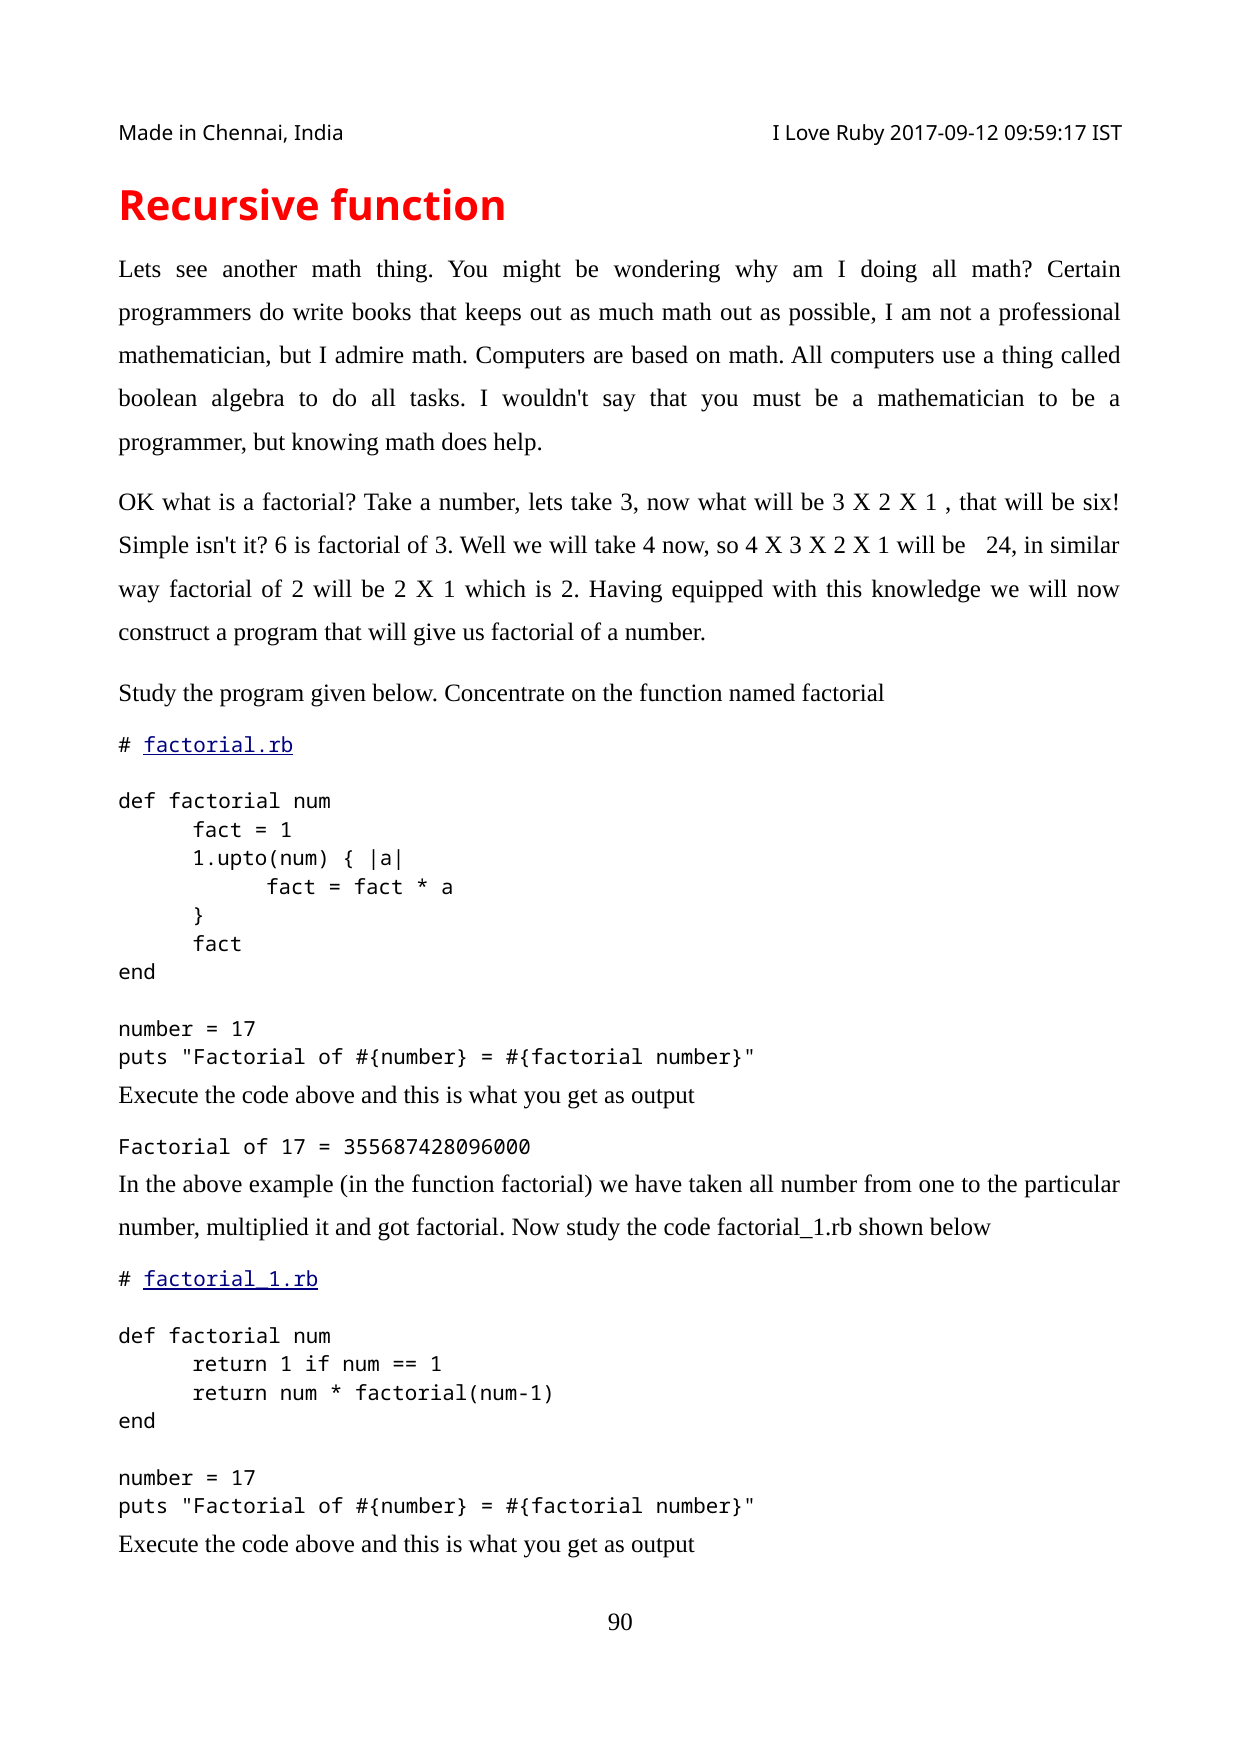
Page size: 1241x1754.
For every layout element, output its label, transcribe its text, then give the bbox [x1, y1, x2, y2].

text end [118, 957, 1122, 986]
text OK what is a factorial? Take a number, lets take 3, now what will be 3 X 2 X 1 , that will be six! Simple isn't it? 6 is factorial of 3. Well we will take 4 now, so 4 X 3 X 2 X 1 will be 24, in similar way factorial of 2 will be 2 X 1 which is 2. Having equipped with this knowledge we will now construct a program that will give us factorial of a number. [118, 487, 1122, 646]
subtitle Recursive function [118, 176, 1122, 233]
text fact = 1 [118, 815, 1122, 843]
text puts "Factorial of #{number} = #{factorial number}" [118, 1492, 1122, 1520]
text Study the program given below. Concentrate on the function named factorial [118, 678, 1122, 706]
text # factorial_1.rb [118, 1264, 1122, 1293]
text # factorial.rb [118, 730, 1122, 758]
text def factorial num [118, 1321, 1122, 1349]
text fact [118, 929, 1122, 957]
text In the above example (in the function factorial) we have taken all number from one to the particular number, multiplied it and got factorial. Now study the code factorial_1.rb shown below [118, 1169, 1122, 1241]
text Lets see another math thing. You might be wondering why am I doing all math? Certain programmers do write books that keeps out as much math out as possible, I am not a professional mathematician, but I admire math. Computers are based on math. All computers use a thing called boolean algebra to do all tasks. I wouldn't say that you must be a mathematician to be a programmer, but knowing math does help. [118, 254, 1122, 455]
text number = 17 [118, 1463, 1122, 1492]
text return num * factorial(num-1) [118, 1378, 1122, 1406]
text end [118, 1406, 1122, 1435]
text Execute the code above and this is what you get as output [118, 1529, 1122, 1558]
text Execute the code above and this is what you get as output [118, 1080, 1122, 1108]
text puts "Factorial of #{number} = #{factorial number}" [118, 1042, 1122, 1071]
text return 1 if num == 1 [118, 1349, 1122, 1378]
text def factorial num [118, 787, 1122, 815]
text Factorial of 17 = 355687428096000 [118, 1132, 1122, 1160]
text 1.upto(num) { |a| [118, 843, 1122, 872]
text fact = fact * a [118, 872, 1122, 900]
text number = 17 [118, 1014, 1122, 1042]
text } [118, 900, 1122, 929]
